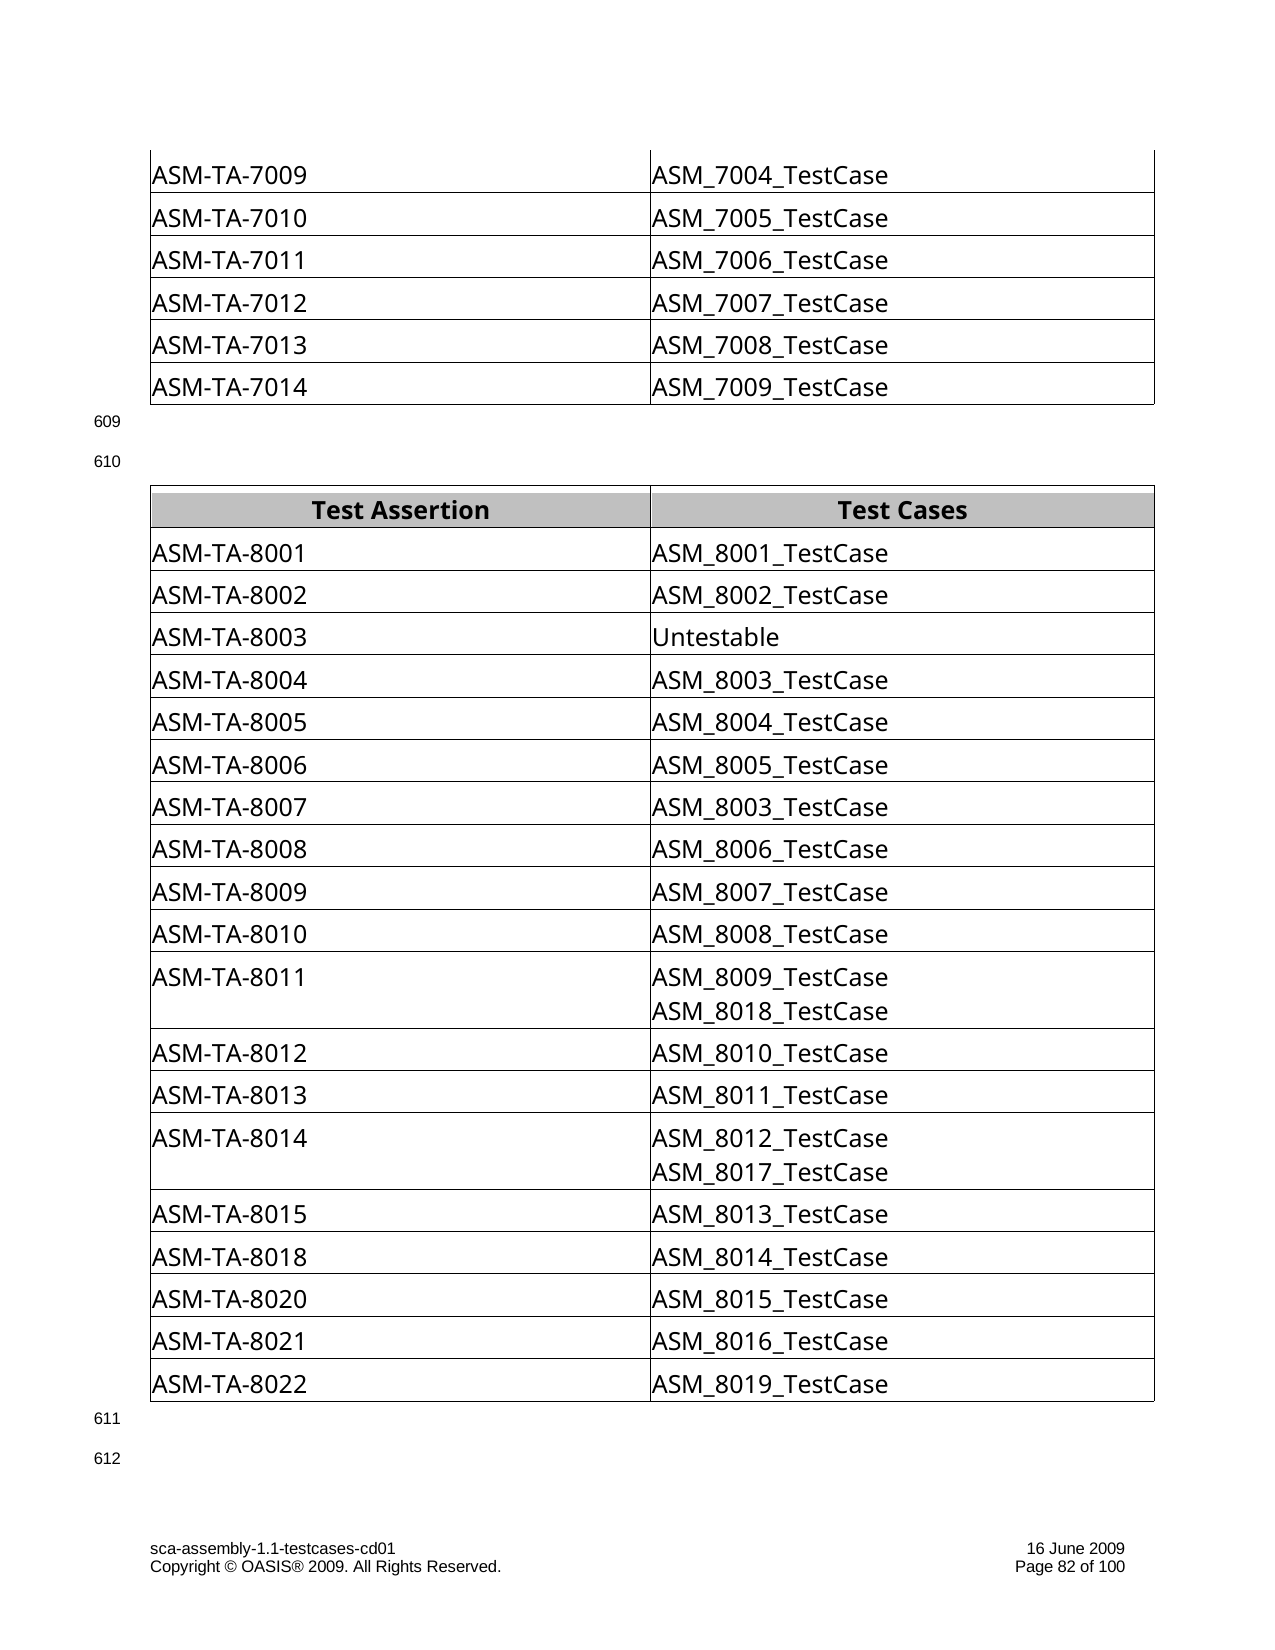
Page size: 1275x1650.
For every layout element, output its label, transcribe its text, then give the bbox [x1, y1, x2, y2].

table_cell ASM_7004_TestCase [651, 150, 1154, 192]
table_cell ASM_7006_TestCase [651, 236, 1154, 277]
table_cell ASM-TA-8005 [151, 698, 650, 739]
table_cell ASM_8004_TestCase [651, 698, 1154, 739]
table_cell ASM_8005_TestCase [651, 740, 1154, 781]
table_cell ASM_8014_TestCase [651, 1232, 1154, 1273]
table_cell ASM-TA-8015 [151, 1190, 650, 1231]
table_cell ASM-TA-7013 [151, 320, 650, 362]
table_cell ASM-TA-8020 [151, 1274, 650, 1316]
table_cell ASM_8012_TestCase ASM_8017_TestCase [651, 1113, 1154, 1189]
table_cell ASM-TA-7014 [151, 363, 650, 404]
table_cell ASM-TA-8011 [151, 952, 650, 1028]
table_cell ASM_8015_TestCase [651, 1274, 1154, 1316]
table_cell ASM-TA-8012 [151, 1029, 650, 1070]
table_cell ASM-TA-8018 [151, 1232, 650, 1273]
table_cell ASM_7008_TestCase [651, 320, 1154, 362]
table_cell ASM_8013_TestCase [651, 1190, 1154, 1231]
table_cell ASM-TA-8006 [151, 740, 650, 781]
table_cell ASM_8016_TestCase [651, 1317, 1154, 1358]
table_cell ASM_7007_TestCase [651, 278, 1154, 319]
table_header Test Assertion [151, 486, 650, 527]
table_cell ASM-TA-7012 [151, 278, 650, 319]
table_cell ASM-TA-8007 [151, 782, 650, 824]
table_cell ASM_8007_TestCase [651, 867, 1154, 909]
table_cell ASM_8011_TestCase [651, 1071, 1154, 1112]
table_cell ASM_8003_TestCase [651, 782, 1154, 824]
table_cell ASM-TA-8021 [151, 1317, 650, 1358]
table_cell ASM-TA-8010 [151, 910, 650, 951]
table_cell ASM-TA-8008 [151, 825, 650, 866]
table_cell ASM_8010_TestCase [651, 1029, 1154, 1070]
table_cell ASM-TA-7010 [151, 193, 650, 235]
table_cell ASM-TA-8001 [151, 528, 650, 570]
table_cell ASM_8019_TestCase [651, 1359, 1154, 1401]
table_cell ASM-TA-8022 [151, 1359, 650, 1401]
table_cell ASM-TA-8013 [151, 1071, 650, 1112]
table_cell ASM_8003_TestCase [651, 655, 1154, 697]
table_header Test Cases [651, 486, 1154, 527]
table_cell ASM-TA-8004 [151, 655, 650, 697]
table_cell ASM-TA-8003 [151, 613, 650, 654]
table_cell ASM_8002_TestCase [651, 571, 1154, 612]
table_cell ASM_7009_TestCase [651, 363, 1154, 404]
table_cell ASM-TA-8014 [151, 1113, 650, 1189]
table_cell Untestable [651, 613, 1154, 654]
table_cell ASM-TA-7011 [151, 236, 650, 277]
table_cell ASM_8001_TestCase [651, 528, 1154, 570]
table_cell ASM-TA-8009 [151, 867, 650, 909]
table_cell ASM_7005_TestCase [651, 193, 1154, 235]
table_cell ASM_8009_TestCase ASM_8018_TestCase [651, 952, 1154, 1028]
table_cell ASM-TA-8002 [151, 571, 650, 612]
table_cell ASM-TA-7009 [151, 150, 650, 192]
table_cell ASM_8008_TestCase [651, 910, 1154, 951]
table_cell ASM_8006_TestCase [651, 825, 1154, 866]
